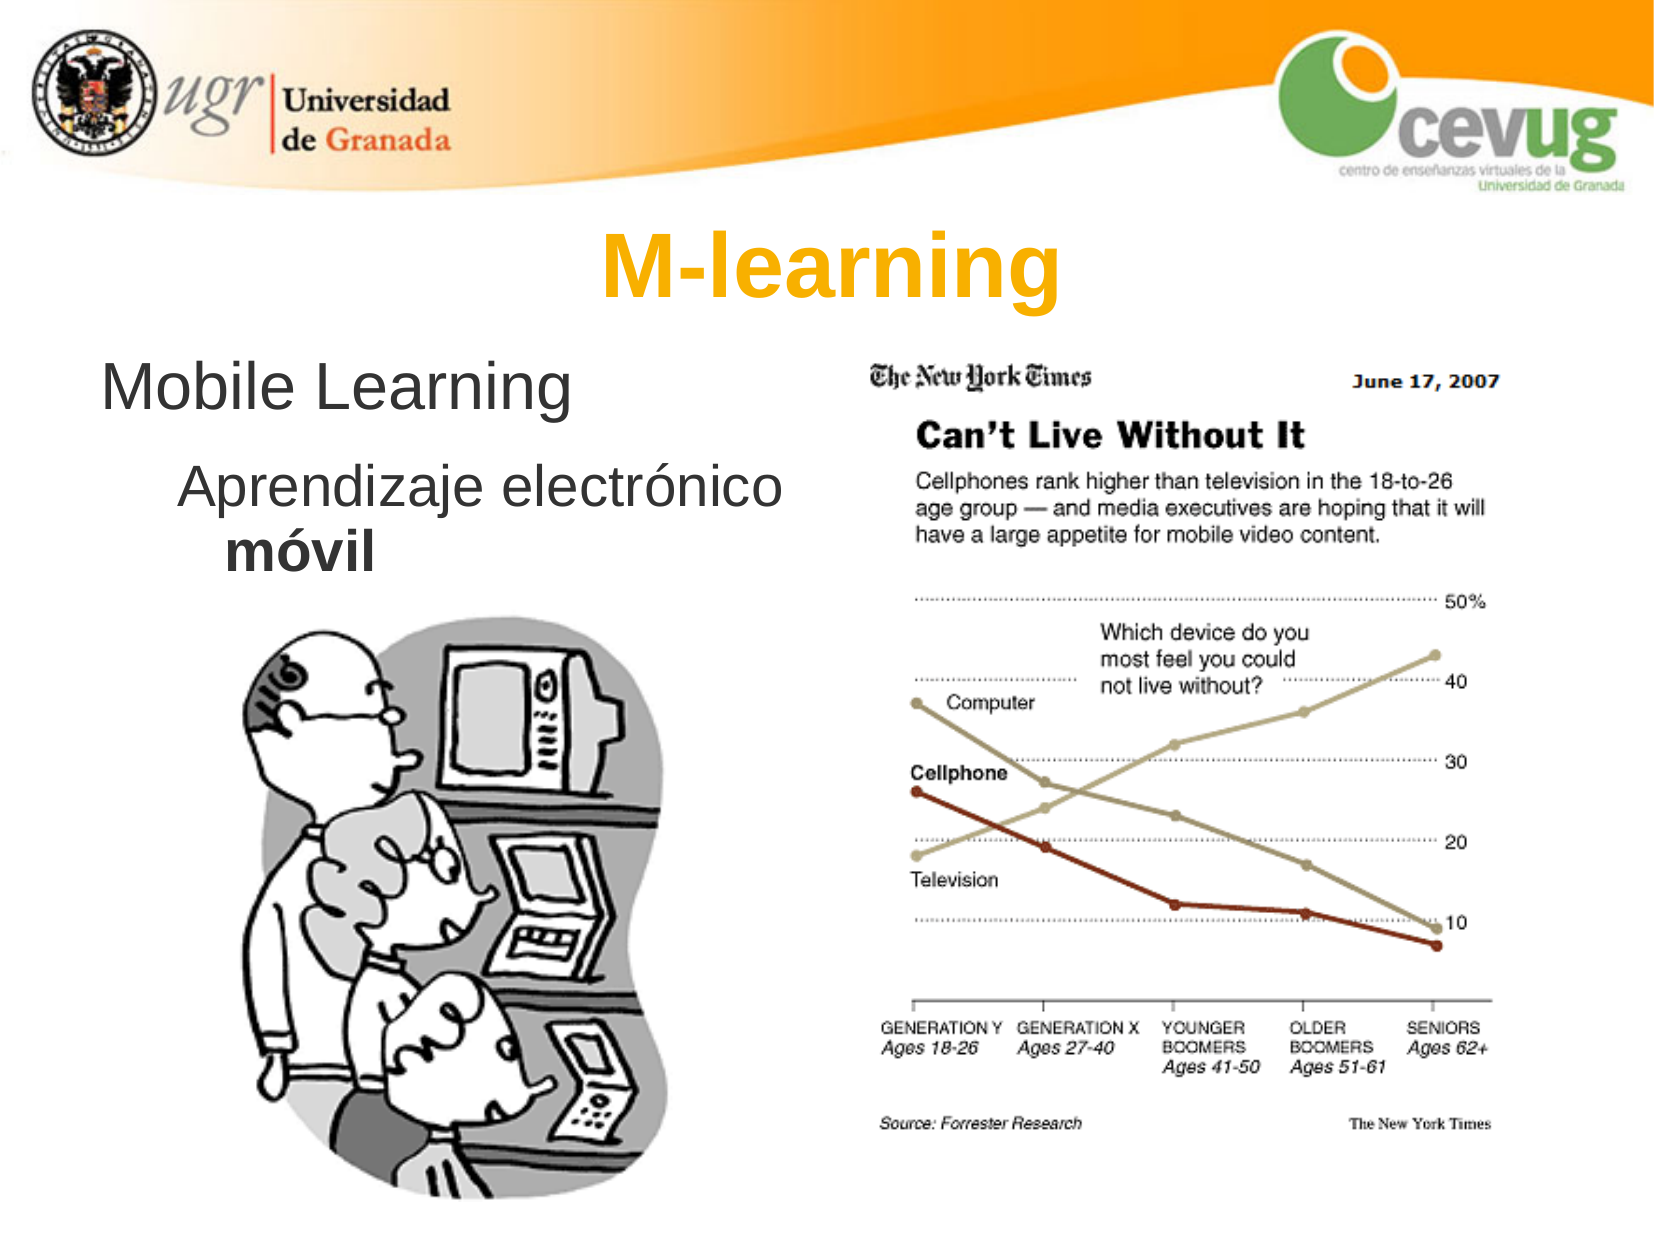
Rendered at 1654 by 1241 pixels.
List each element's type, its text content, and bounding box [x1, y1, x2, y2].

title M-learning [88, 177, 1577, 355]
list Mobile Learning Aprendizaje electrónico móvil [82, 349, 809, 1168]
picture [856, 349, 1523, 1152]
picture [234, 590, 680, 1202]
